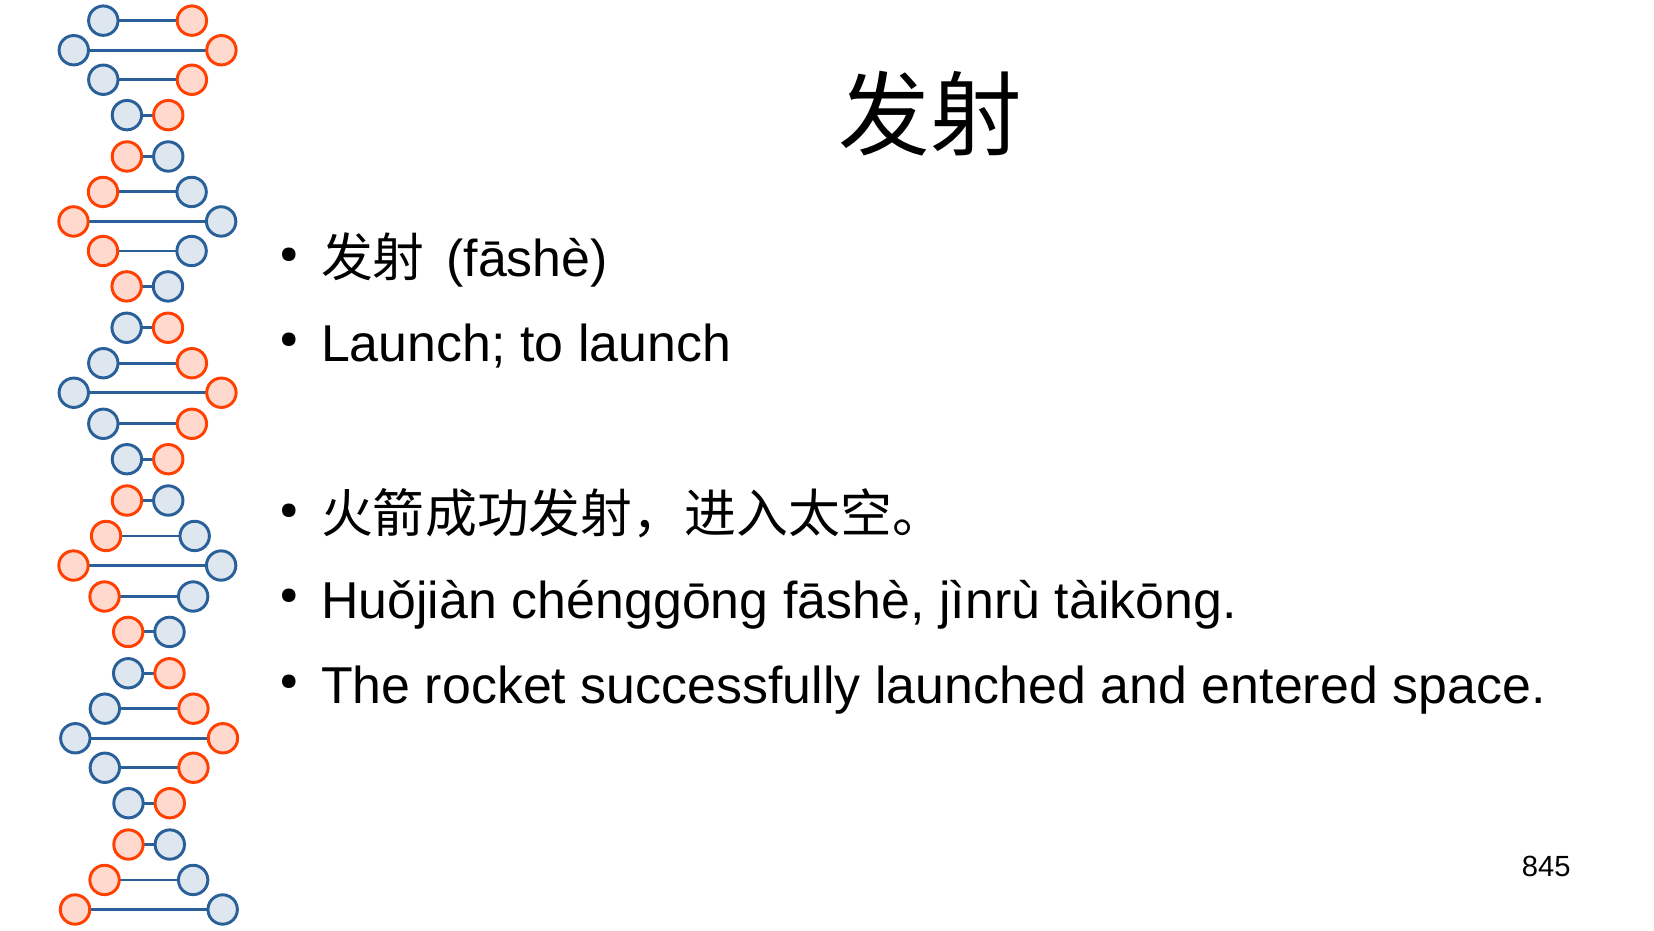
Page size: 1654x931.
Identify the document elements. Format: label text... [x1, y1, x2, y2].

title 发射 [265, 35, 1595, 189]
list 发射 (fāshè) Launch; to launch 火箭成功发射，进入太空。 Huǒjiàn chénggōng fāshè, jìnrù tàikōng. The rocket successfully launched and entered space. [265, 224, 1595, 764]
